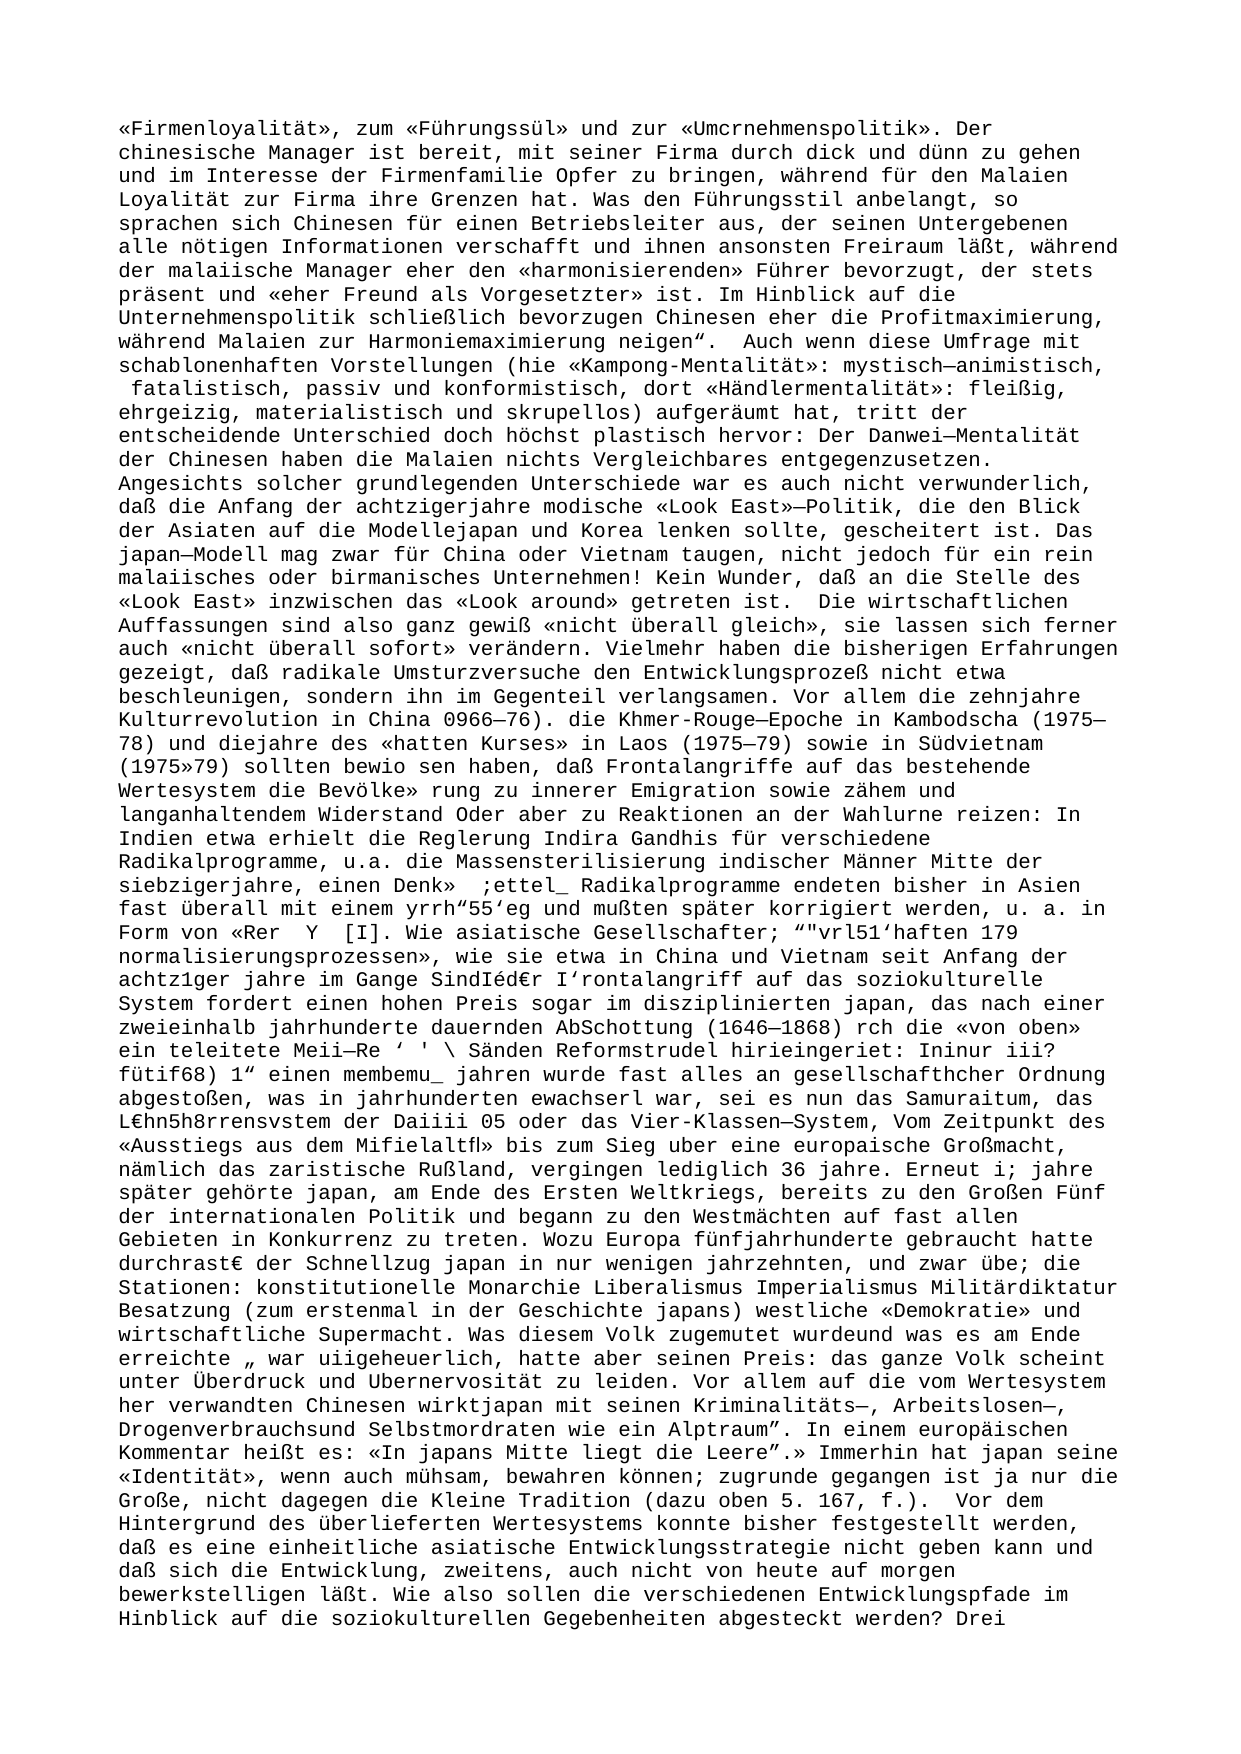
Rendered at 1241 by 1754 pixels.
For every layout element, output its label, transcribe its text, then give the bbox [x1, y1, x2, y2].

text «Firmenloyalität», zum «Führungssül» und zur «Umcrnehmenspolitik». Der chinesische Manager ist bereit, mit seiner Firma durch dick und dünn zu gehen und im Interesse der Firmenfamilie Opfer zu bringen, während für den Malaien Loyalität zur Firma ihre Grenzen hat. Was den Führungsstil anbelangt, so sprachen sich Chinesen für einen Betriebsleiter aus, der seinen Untergebenen alle nötigen Informationen verschafft und ihnen ansonsten Freiraum läßt, während der malaiische Manager eher den «harmonisierenden» Führer bevorzugt, der stets präsent und «eher Freund als Vorgesetzter» ist. Im Hinblick auf die Unternehmenspolitik schließlich bevorzugen Chinesen eher die Profitmaximierung, während Malaien zur Harmoniemaximierung neigen“. Auch wenn diese Umfrage mit schablonenhaften Vorstellungen (hie «Kampong-Mentalität»: mystisch—animistisch, [118, 118, 1122, 378]
text fatalistisch, passiv und konformistisch, dort «Händlermentalität»: fleißig, ehrgeizig, materialistisch und skrupellos) aufgeräumt hat, tritt der entscheidende Unterschied doch höchst plastisch hervor: Der Danwei—Mentalität der Chinesen haben die Malaien nichts Vergleichbares entgegenzusetzen. Angesichts solcher grundlegenden Unterschiede war es auch nicht verwunderlich, daß die Anfang der achtzigerjahre modische «Look East»—Politik, die den Blick der Asiaten auf die Modellejapan und Korea lenken sollte, gescheitert ist. Das japan—Modell mag zwar für China oder Vietnam taugen, nicht jedoch für ein rein malaiisches oder birmanisches Unternehmen! Kein Wunder, daß an die Stelle des «Look East» inzwischen das «Look around» getreten ist. Die wirtschaftlichen Auffassungen sind also ganz gewiß «nicht überall gleich», sie lassen sich ferner auch «nicht überall sofort» verändern. Vielmehr haben die bisherigen Erfahrungen gezeigt, daß radikale Umsturzversuche den Entwicklungsprozeß nicht etwa beschleunigen, sondern ihn im Gegenteil verlangsamen. Vor allem die zehnjahre Kulturrevolution in China 0966—76). die Khmer-Rouge—Epoche in Kambodscha (1975—78) und diejahre des «hatten Kurses» in Laos (1975—79) sowie in Südvietnam (1975»79) sollten bewio sen haben, daß Frontalangriffe auf das bestehende Wertesystem die Bevölke» rung zu innerer Emigration sowie zähem und langanhaltendem Widerstand Oder aber zu Reaktionen an der Wahlurne reizen: In Indien etwa erhielt die Reglerung Indira Gandhis für verschiedene Radikalprogramme, u.a. die Massensterilisierung indischer Männer Mitte der siebzigerjahre, einen Denk» ;ettel_ Radikalprogramme endeten bisher in Asien fast überall mit einem yrrh“55‘eg und mußten später korrigiert werden, u. a. in Form von «Rer Y [I]. Wie asiatische Gesellschafter; “"vrl51‘haften 179 normalisierungsprozessen», wie sie etwa in China und Vietnam seit Anfang der achtz1ger jahre im Gange SindIéd€r I‘rontalangriff auf das soziokulturelle System fordert einen hohen Preis sogar im disziplinierten japan, das nach einer zweieinhalb jahrhunderte dauernden AbSchottung (1646—1868) rch die «von oben» ein teleitete Meii—Re ‘ ' \ Sänden Reformstrudel hirieingeriet: Ininur iii? fütif68) 1“ einen membemu_ jahren wurde fast alles an gesellschafthcher Ordnung abgestoßen, was in jahrhunderten ewachserl war, sei es nun das Samuraitum, das L€hn5h8rrensvstem der Daiiii 05 oder das Vier-Klassen—System‚ Vom Zeitpunkt des «Ausstiegs aus dem Mifielaltﬂ» bis zum Sieg uber eine europaische Großmacht, nämlich das zaristische Rußland, vergingen lediglich 36 jahre. Erneut i; jahre später gehörte japan, am Ende des Ersten Weltkriegs, bereits zu den Großen Fünf der internationalen Politik und begann zu den Westmächten auf fast allen Gebieten in Konkurrenz zu treten. Wozu Europa fünfjahrhunderte gebraucht hatte durchrast€ der Schnellzug japan in nur wenigen jahrzehnten, und zwar übe; die Stationen: konstitutionelle Monarchie Liberalismus Imperialismus Militärdiktatur Besatzung (zum erstenmal in der Geschichte japans) westliche «Demokratie» und wirtschaftliche Supermacht. Was diesem Volk zugemutet wurdeund was es am Ende erreichte „ war uiigeheuerlich, hatte aber seinen Preis: das ganze Volk scheint unter Überdruck und Ubernervosität zu leiden. Vor allem auf die vom Wertesystem her verwandten Chinesen wirktjapan mit seinen Kriminalitäts—‚ Arbeitslosen—, Drogenverbrauchsund Selbstmordraten wie ein Alptraum”. In einem europäischen Kommentar heißt es: «In japans Mitte liegt die Leere”.» Immerhin hat japan seine «Identität», wenn auch mühsam, bewahren können; zugrunde gegangen ist ja nur die Große, nicht dagegen die Kleine Tradition (dazu oben 5. 167, f.). Vor dem Hintergrund des überlieferten Wertesystems konnte bisher festgestellt werden, daß es eine einheitliche asiatische Entwicklungsstrategie nicht geben kann und daß sich die Entwicklung, zweitens, auch nicht von heute auf morgen bewerkstelligen läßt. Wie also sollen die verschiedenen Entwicklungspfade im Hinblick auf die soziokulturellen Gegebenheiten abgesteckt werden? Drei [118, 378, 1122, 1631]
